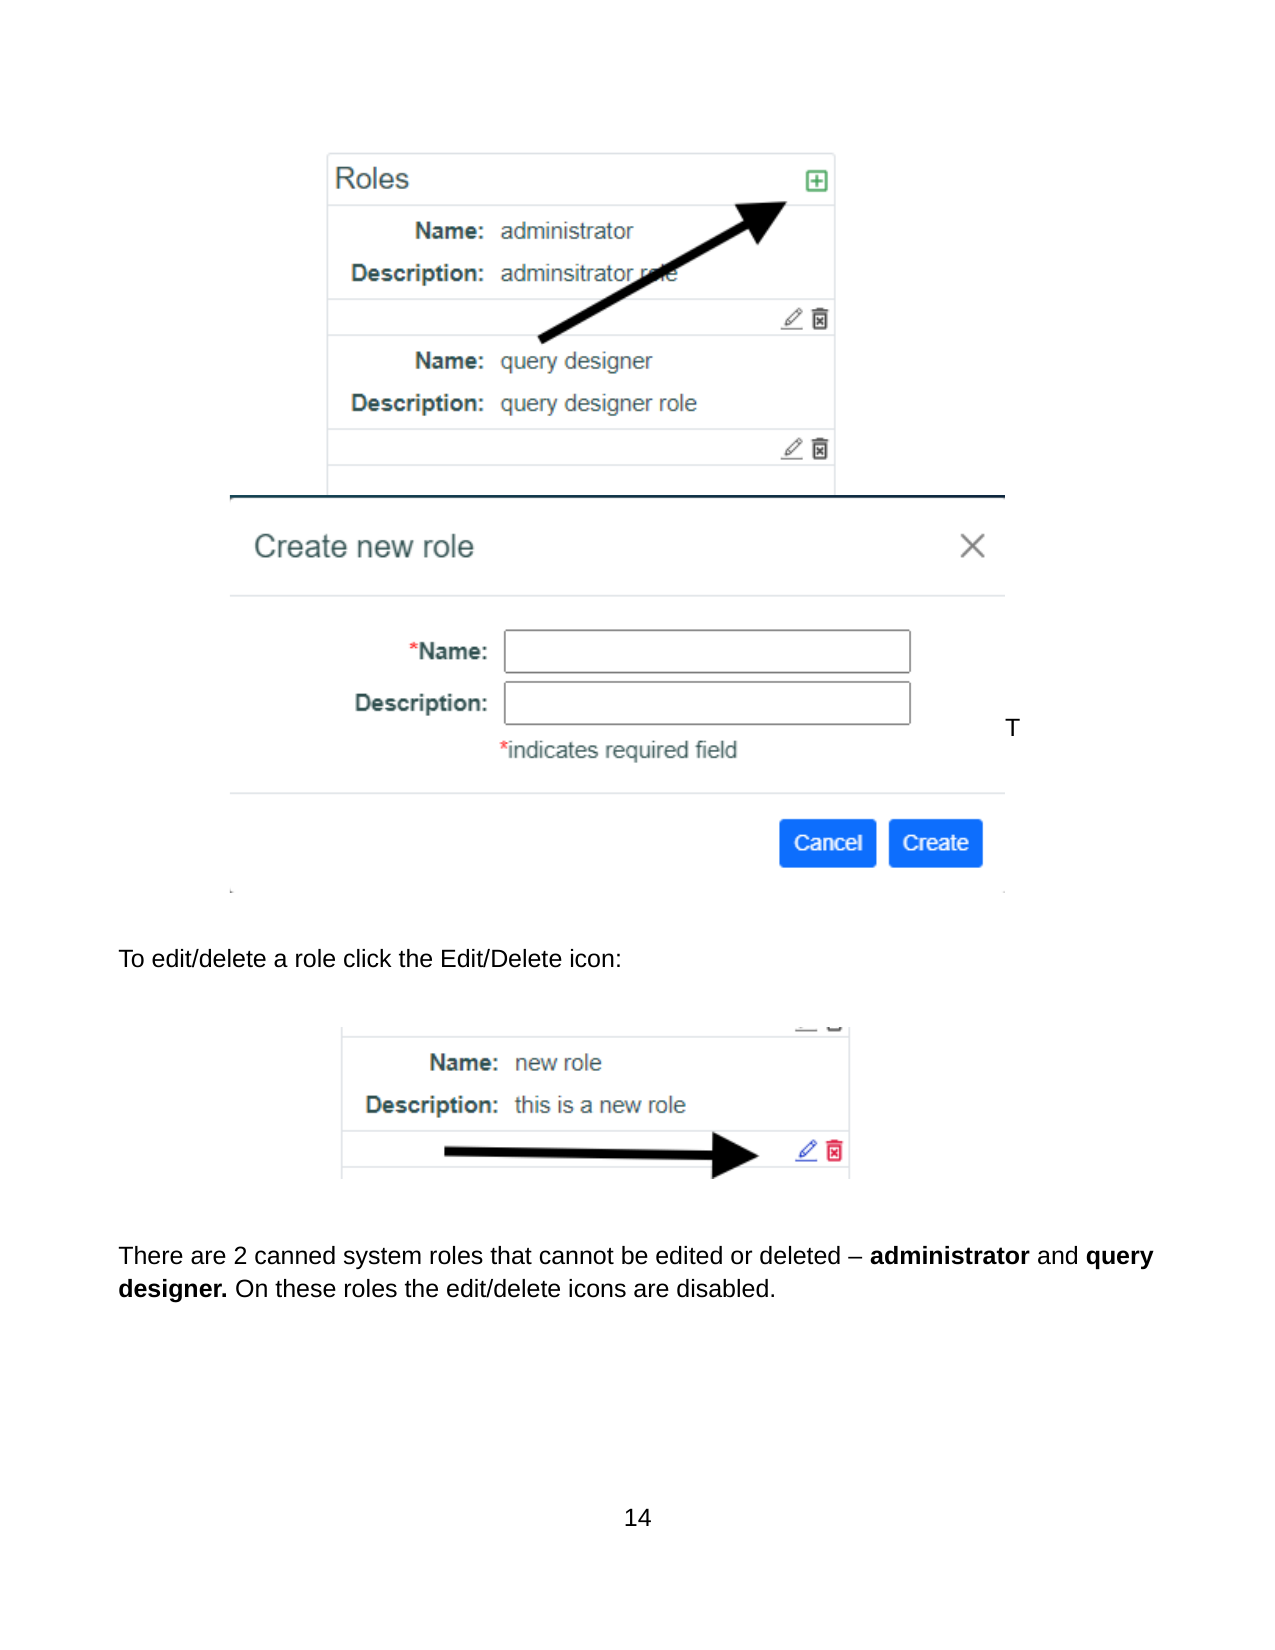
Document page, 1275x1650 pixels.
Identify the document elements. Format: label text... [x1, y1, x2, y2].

text To edit/delete a role click the Edit/Delete icon: [118, 944, 1157, 972]
text There are 2 canned system roles that cannot be edited or deleted – administrator and query designer. On these roles the edit/delete icons are disabled. [118, 1241, 1157, 1303]
text T [1005, 712, 1157, 741]
text [118, 712, 229, 741]
picture [336, 1027, 855, 1179]
picture [229, 117, 1005, 893]
